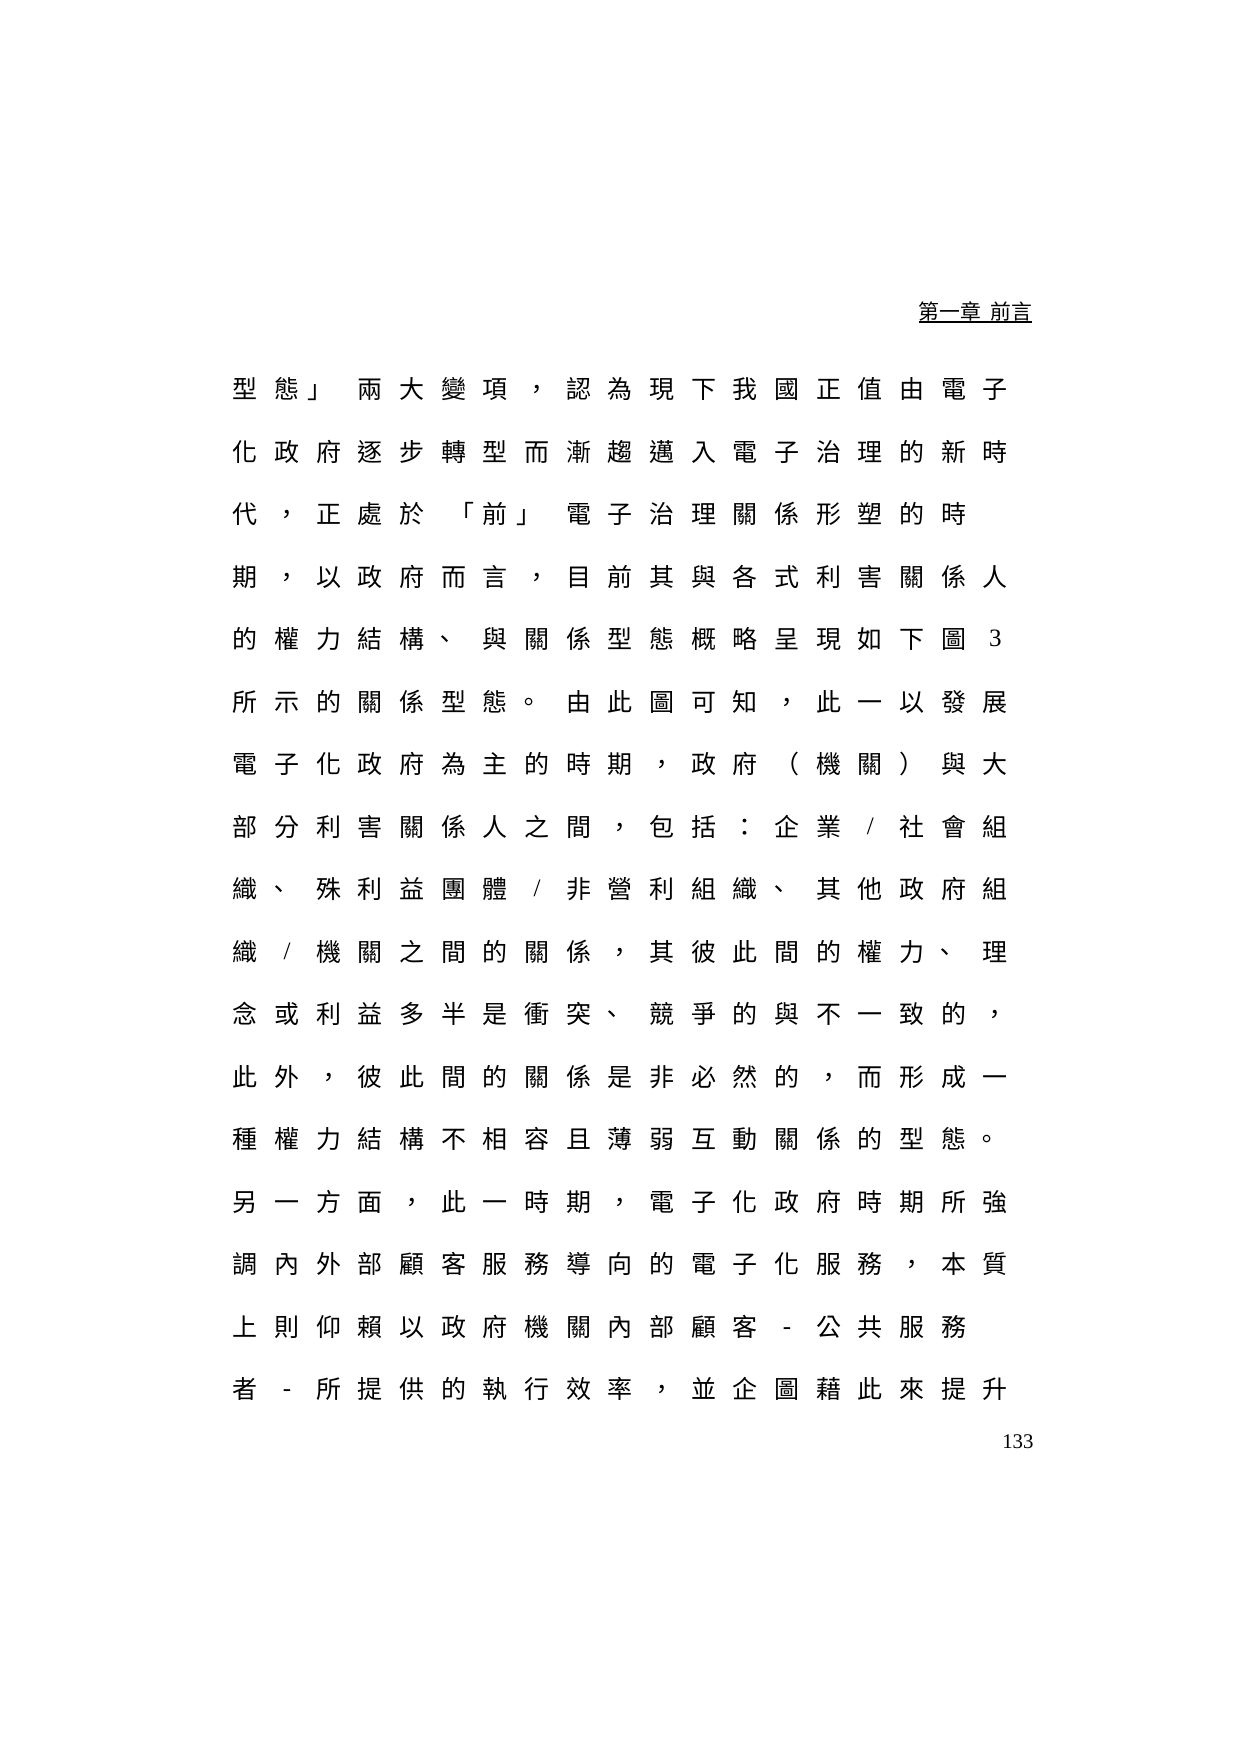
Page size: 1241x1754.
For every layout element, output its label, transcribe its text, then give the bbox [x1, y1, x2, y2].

text 型態」兩大變項，認為現下我國正值由電子化政府逐步轉型而漸趨邁入電子治理的新時代，正處於「前」電子治理關係形塑的時期，以政府而言，目前其與各式利害關係人的權力結構、與關係型態概略呈現如下圖3所示的關係型態。由此圖可知，此一以發展電子化政府為主的時期，政府（機關）與大部分利害關係人之間，包括：企業/社會組織、殊利益團體/非營利組織、其他政府組織/機關之間的關係，其彼此間的權力、理念或利益多半是衝突、競爭的與不一致的，此外，彼此間的關係是非必然的，而形成一種權力結構不相容且薄弱互動關係的型態。另一方面，此一時期，電子化政府時期所強調內外部顧客服務導向的電子化服務，本質上則仰賴以政府機關內部顧客-公共服務者-所提供的執行效率，並企圖藉此來提升 [224, 346, 1016, 1408]
